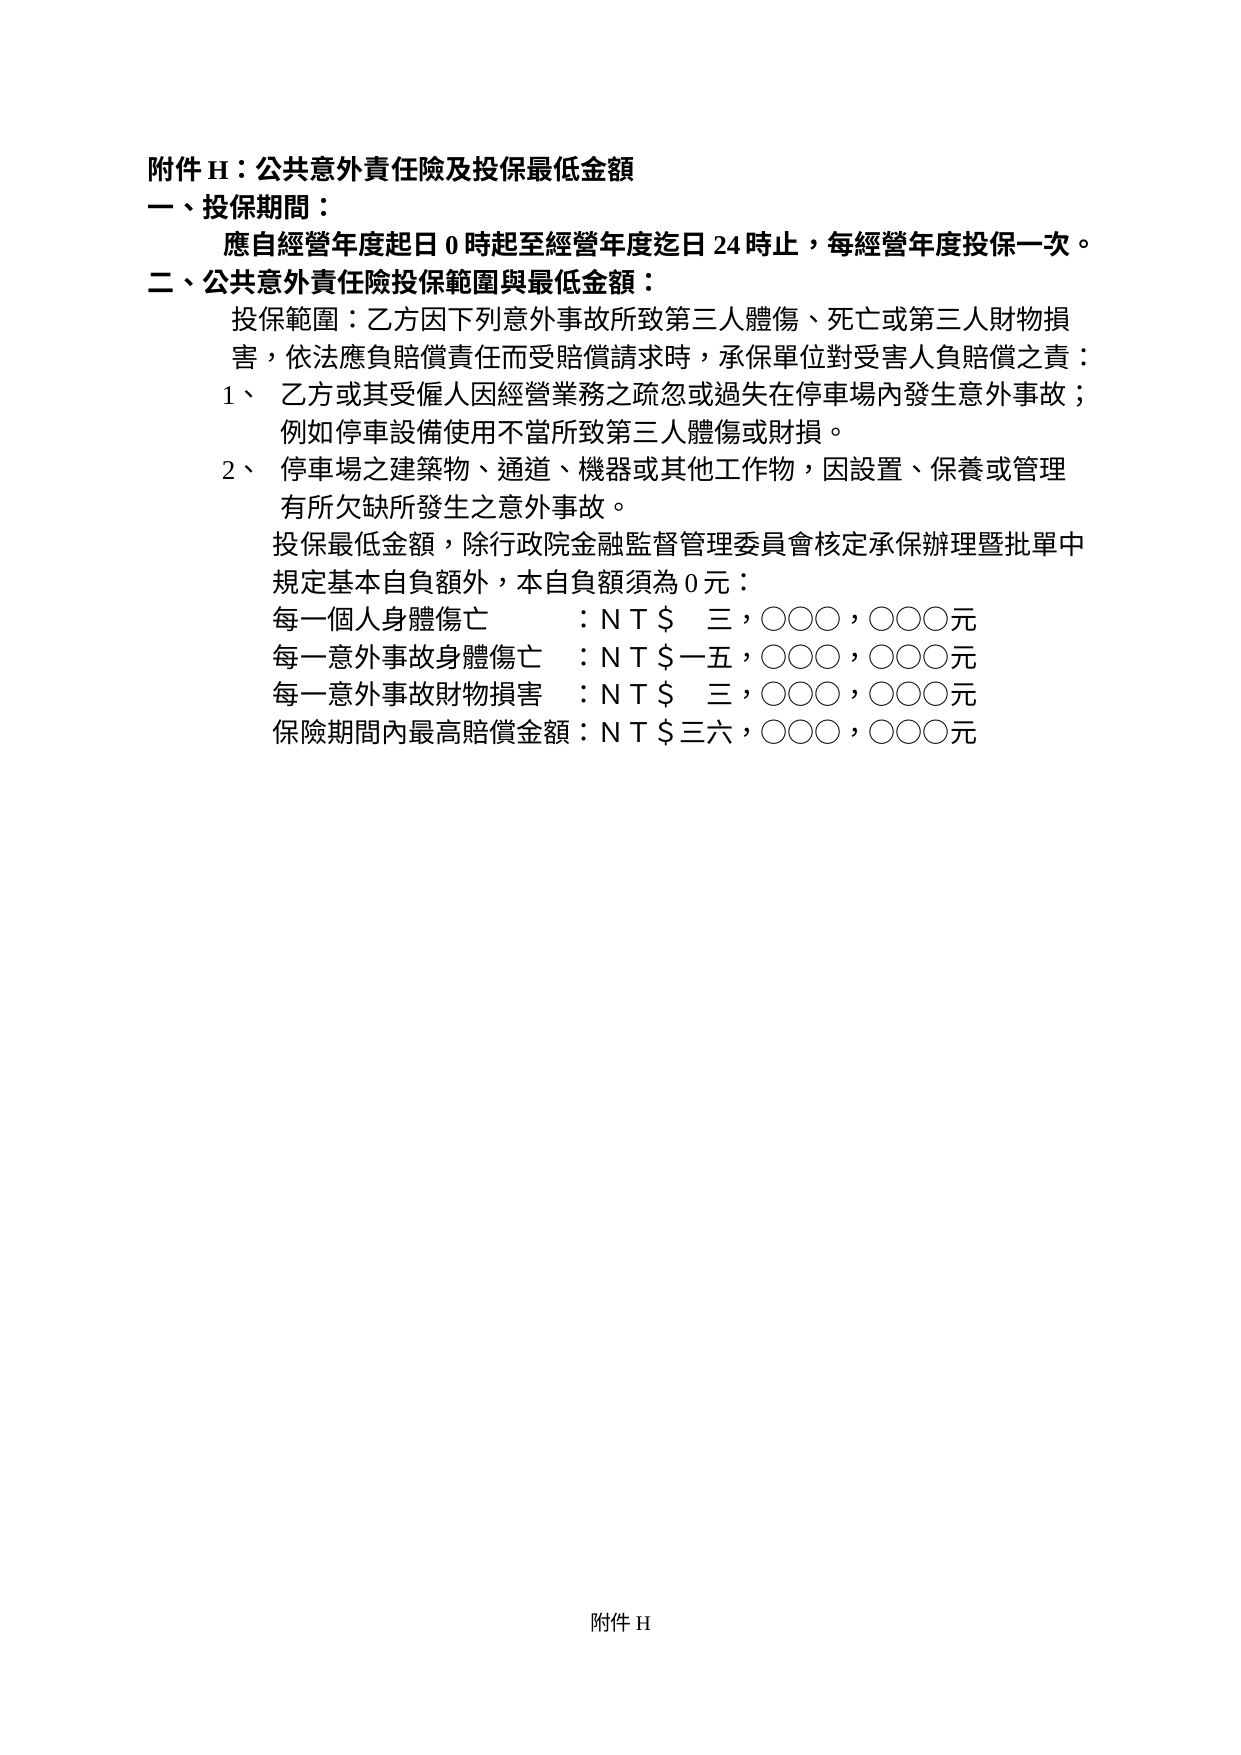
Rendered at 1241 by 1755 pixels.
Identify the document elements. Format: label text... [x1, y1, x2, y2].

text 投保最低金額，除行政院金融監督管理委員會核定承保辦理暨批單中規定基本自負額外，本自負額須為0元： [273, 524, 1093, 599]
text 應自經營年度起日0時起至經營年度迄日24時止，每經營年度投保一次。 [223, 224, 1093, 262]
text 每一個人身體傷亡 ：ＮＴ＄ 三，○○○，○○○元 [273, 599, 1093, 637]
text 一、投保期間： [148, 187, 1093, 224]
list 乙方或其受僱人因經營業務之疏忽或過失在停車場內發生意外事故；例如停車設備使用不當所致第三人體傷或財損。 [222, 374, 1093, 449]
text 每一意外事故身體傷亡 ：ＮＴ＄一五，○○○，○○○元 [273, 637, 1093, 674]
text 二、公共意外責任險投保範圍與最低金額： [148, 262, 1093, 299]
list 停車場之建築物、通道、機器或其他工作物，因設置、保養或管理有所欠缺所發生之意外事故。 [222, 449, 1093, 524]
text 保險期間內最高賠償金額：ＮＴ＄三六，○○○，○○○元 [273, 712, 1093, 749]
text 附件H：公共意外責任險及投保最低金額 [148, 148, 1093, 187]
text 每一意外事故財物損害 ：ＮＴ＄ 三，○○○，○○○元 [273, 674, 1093, 712]
text 投保範圍：乙方因下列意外事故所致第三人體傷、死亡或第三人財物損害，依法應負賠償責任而受賠償請求時，承保單位對受害人負賠償之責： [231, 299, 1093, 374]
